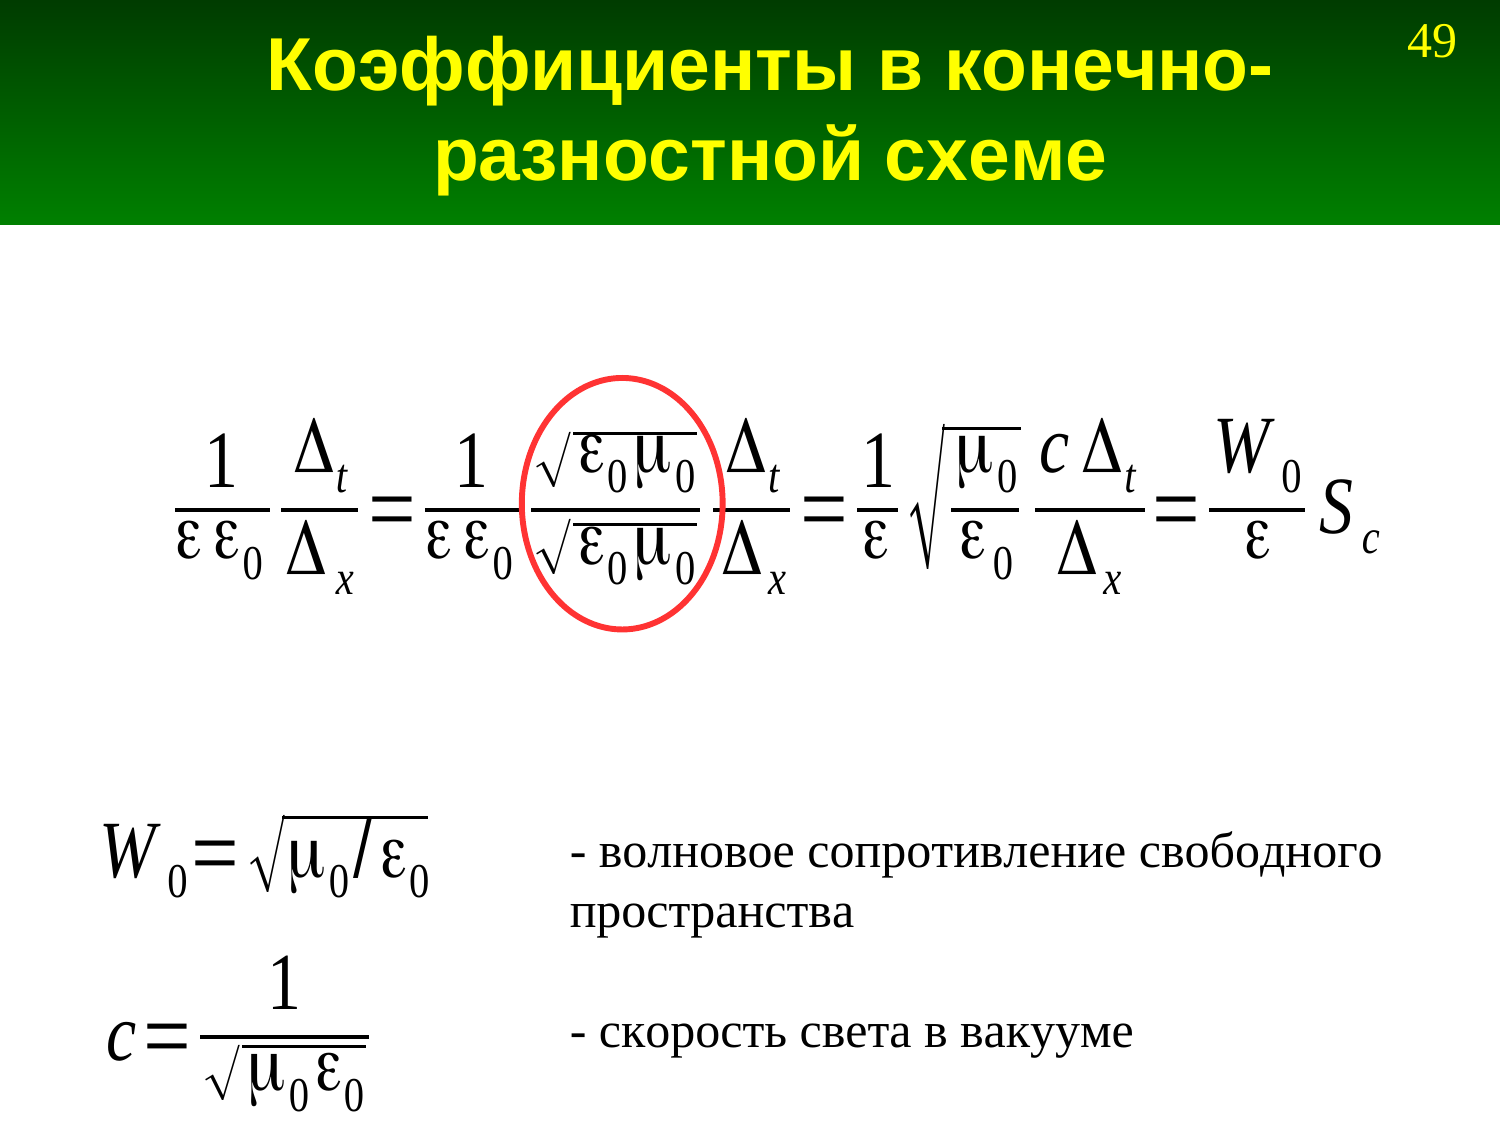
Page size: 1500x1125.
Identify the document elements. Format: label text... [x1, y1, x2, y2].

chart [525, 401, 719, 606]
title Коэффициенты в конечно-разностной схеме [100, 7, 1441, 204]
text_box - волновое сопротивление свободного пространства [555, 810, 1477, 945]
chart [89, 938, 390, 1120]
chart [82, 805, 448, 910]
chart [153, 401, 558, 606]
text_box - скорость света в вакууме [555, 990, 1477, 1125]
chart [686, 401, 1396, 606]
